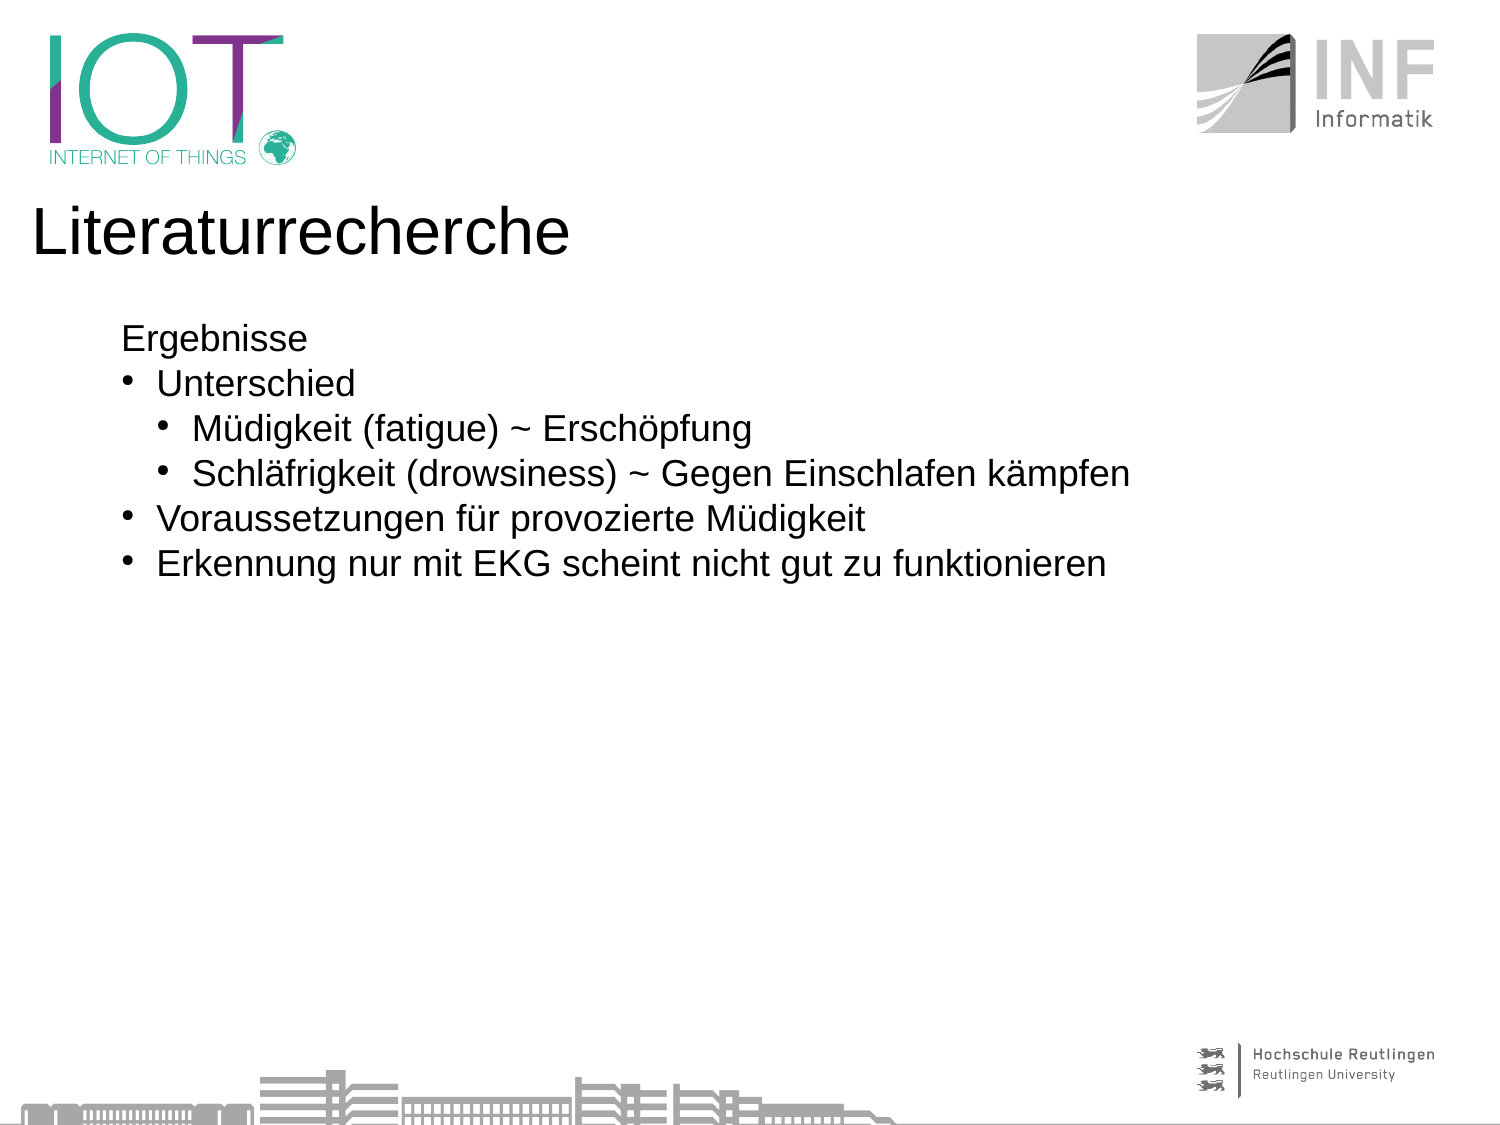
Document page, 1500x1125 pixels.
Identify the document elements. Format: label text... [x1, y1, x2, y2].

picture [1197, 34, 1434, 133]
picture [50, 33, 296, 165]
text_box Literaturrecherche [16, 180, 1464, 284]
text_box Ergebnisse Unterschied Müdigkeit (fatigue) ~ Erschöpfung Schläfrigkeit (drowsiness) ~ Gegen Einschlafen kämpfen Voraussetzungen für provozierte Müdigkeit Erkennung nur mit EKG scheint nicht gut zu funktionieren [106, 307, 1418, 700]
picture [0, 1042, 1500, 1125]
